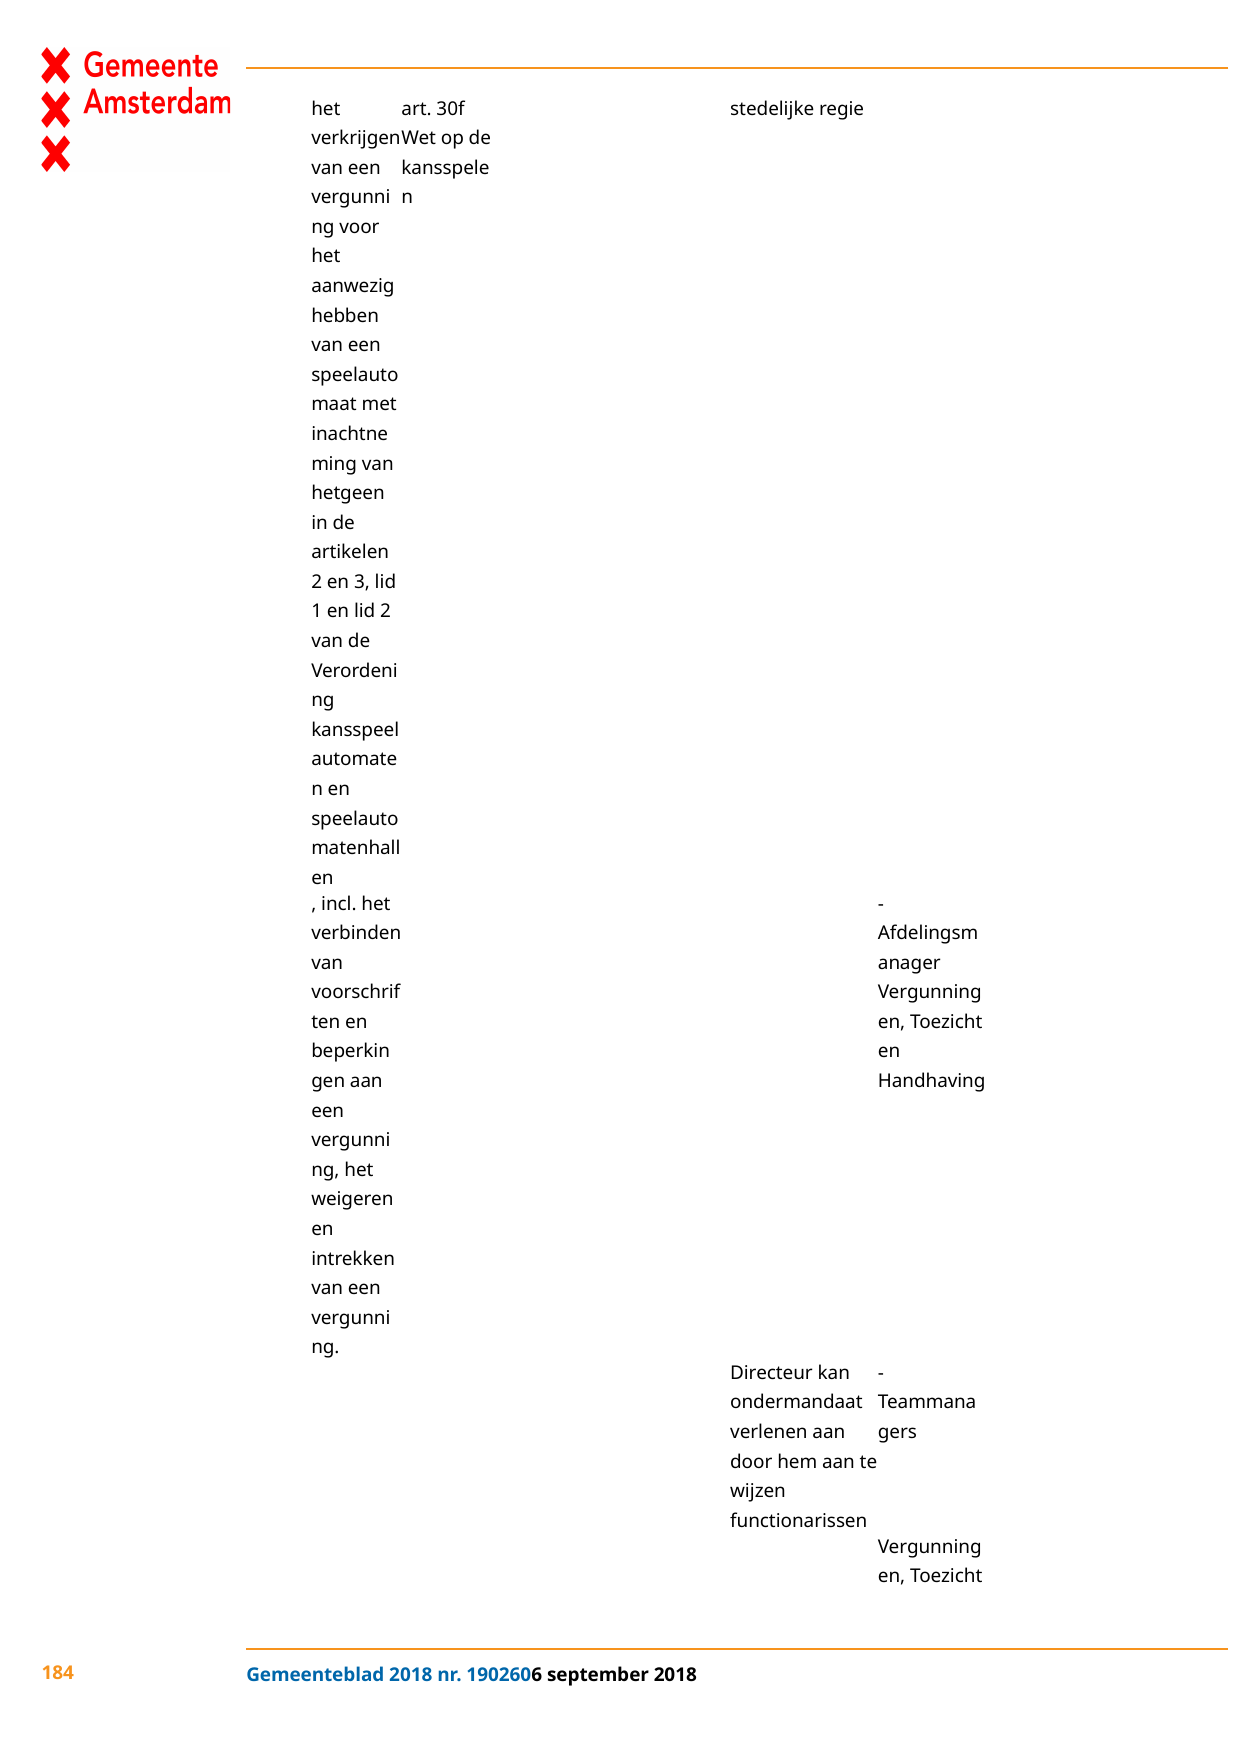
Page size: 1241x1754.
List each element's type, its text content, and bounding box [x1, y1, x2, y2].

table_cell [878, 95, 987, 890]
table_cell art. 30f Wet op de kansspelen [401, 95, 497, 890]
table_cell [987, 95, 1069, 890]
table_cell [248, 95, 311, 890]
table_cell [497, 95, 587, 890]
table_cell [667, 1533, 730, 1588]
table_cell [667, 95, 730, 890]
table_cell [401, 1533, 497, 1588]
table_cell , incl. het verbinden van voorschriften en beperkingen aan een vergunning, het weigeren en intrekken van een vergunning. [311, 890, 401, 1359]
table_cell [987, 1533, 1069, 1588]
table_cell [401, 890, 497, 1359]
table_cell [1069, 95, 1152, 890]
table_cell [1069, 890, 1152, 1359]
table_cell [497, 1533, 587, 1588]
table_cell [987, 1359, 1069, 1533]
table_cell het verkrijgen van een vergunning voor het aanwezig hebben van een speelautomaat met inachtneming van hetgeen in de artikelen 2 en 3, lid 1 en lid 2 van de Verordening kansspeelautomaten en speelautomatenhallen [311, 95, 401, 890]
table_cell [1069, 1533, 1152, 1588]
table_cell [248, 890, 311, 1359]
table_cell [730, 1533, 878, 1588]
table_cell [667, 1359, 730, 1533]
table_cell [1069, 1359, 1152, 1533]
table_cell [497, 890, 587, 1359]
table_cell [248, 1359, 311, 1533]
table_cell stedelijke regie [730, 95, 878, 890]
table_cell [588, 95, 667, 890]
table_cell [401, 1359, 497, 1533]
table_cell [248, 1533, 311, 1588]
table_cell [667, 890, 730, 1359]
table_cell [311, 1533, 401, 1588]
table_cell [730, 890, 878, 1359]
table_cell - Teammanagers [878, 1359, 987, 1533]
picture [41, 47, 231, 172]
table_cell [588, 1533, 667, 1588]
table_cell [497, 1359, 587, 1533]
table_cell [987, 890, 1069, 1359]
table_cell Directeur kan ondermandaat verlenen aan door hem aan te wijzen functionarissen [730, 1359, 878, 1533]
table_cell - Afdelingsmanager Vergunningen, Toezicht en Handhaving [878, 890, 987, 1359]
table_cell Vergunningen, Toezicht [878, 1533, 987, 1588]
table_cell [588, 1359, 667, 1533]
table_cell [588, 890, 667, 1359]
table_cell [311, 1359, 401, 1533]
